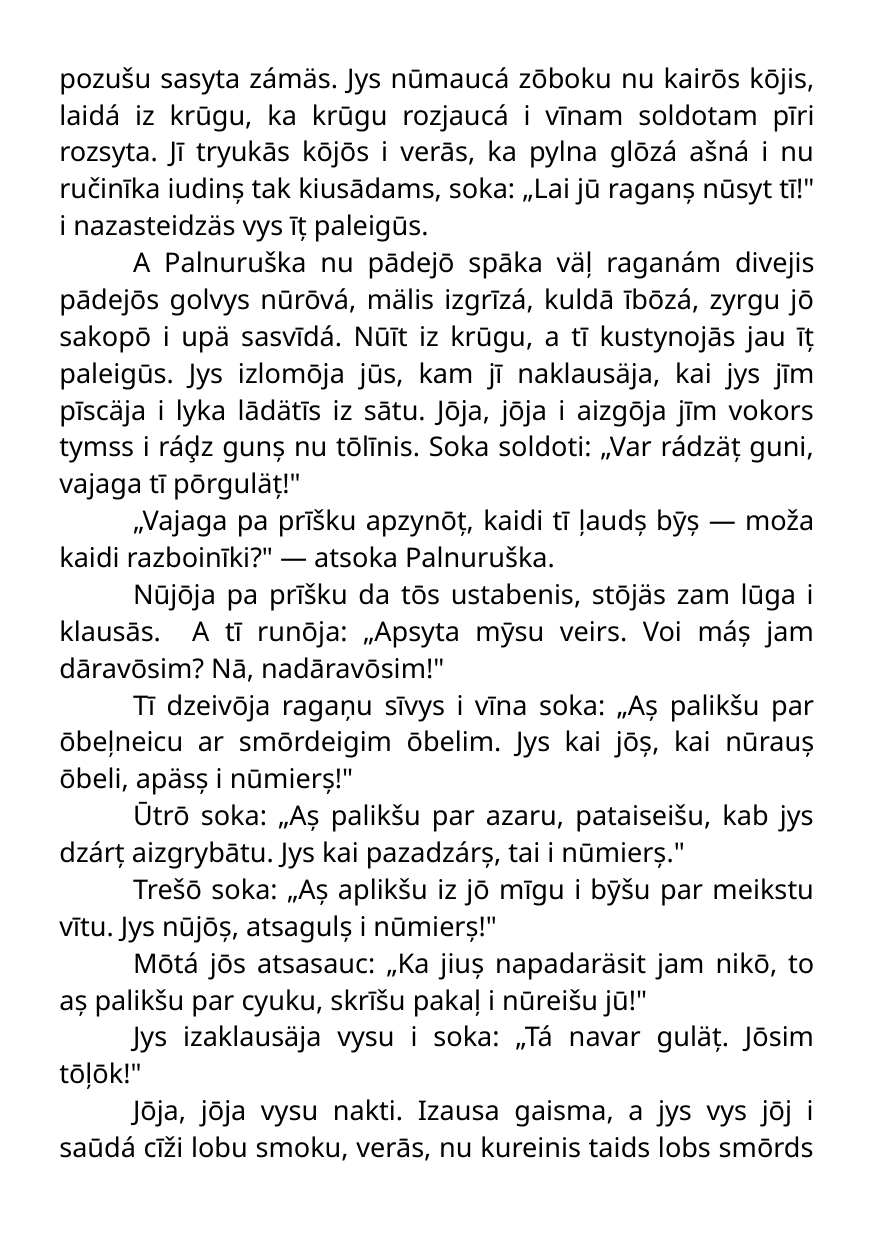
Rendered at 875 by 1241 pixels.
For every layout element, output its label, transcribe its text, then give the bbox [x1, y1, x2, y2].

text Nūjōja pa prīšku da tōs ustabenis, stōjäs zam lūga i klausās. A tī runōja: „Apsyta mȳsu veirs. Voi máș jam dāravōsim? Nā, nadāravōsim!" [59, 575, 815, 686]
text Tī dzeivōja ragaņu sīvys i vīna soka: „Aș palikšu par ōbeļneicu ar smōrdeigim ōbelim. Jys kai jōș, kai nūrauș ōbeli, apäsș i nūmierș!" [59, 686, 815, 797]
text A Palnuruška nu pādejō spāka väļ raganám divejis pādejōs golvys nūrōvá, mälis izgrīzá, kuldā ībōzá, zyrgu jō sakopō i upä sasvīdá. Nūīt iz krūgu, a tī kustynojās jau īț paleigūs. Jys izlomōja jūs, kam jī naklausäja, kai jys jīm pīscäja i lyka lādätīs iz sātu. Jōja, jōja i aizgōja jīm vokors tymss i ráḑz gunș nu tōlīnis. Soka soldoti: „Var rádzäț guni, vajaga tī pōrguläț!" [59, 243, 815, 502]
text „Vajaga pa prīšku apzynōț, kaidi tī ļaudș bȳș — moža kaidi razboinīki?" — atsoka Palnuruška. [59, 502, 815, 575]
text Jys izaklausäja vysu i soka: „Tá navar guläț. Jōsim tōļōk!" [59, 1018, 815, 1092]
text Jōja, jōja vysu nakti. Izausa gaisma, a jys vys jōj i saūdá cīži lobu smoku, verās, nu kureinis taids lobs smōrds [59, 1092, 815, 1165]
text pozušu sasyta zámäs. Jys nūmaucá zōboku nu kairōs kōjis, laidá iz krūgu, ka krūgu rozjaucá i vīnam soldotam pīri rozsyta. Jī tryukās kōjōs i verās, ka pylna glōzá ašná i nu ručinīka iudinș tak kiusādams, soka: „Lai jū raganș nūsyt tī!" i nazasteidzäs vys īț paleigūs. [59, 59, 815, 243]
text Trešō soka: „Aș aplikšu iz jō mīgu i bȳšu par meikstu vītu. Jys nūjōș, atsagulș i nūmierș!" [59, 870, 815, 944]
text Ūtrō soka: „Aș palikšu par azaru, pataiseišu, kab jys dzárț aizgrybātu. Jys kai pazadzárș, tai i nūmierș." [59, 797, 815, 870]
text Mōtá jōs atsasauc: „Ka jiuș napadaräsit jam nikō, to aș palikšu par cyuku, skrīšu pakaļ i nūreišu jū!" [59, 944, 815, 1018]
